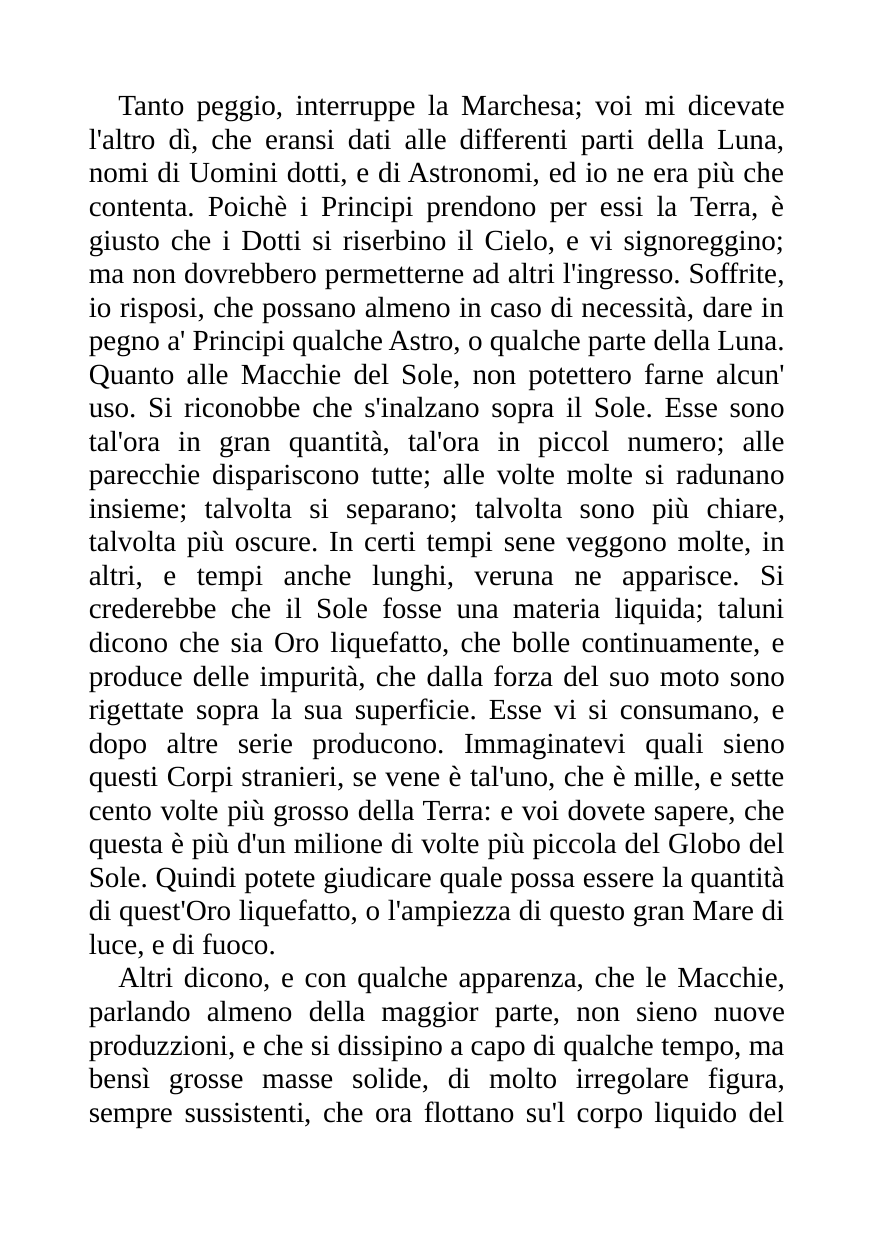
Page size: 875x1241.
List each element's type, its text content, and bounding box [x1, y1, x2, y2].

text Altri dicono, e con qualche apparenza, che le Macchie, parlando almeno della maggior parte, non sieno nuove produzzioni, e che si dissipino a capo di qualche tempo, ma bensì grosse masse solide, di molto irregolare figura, sempre sussistenti, che ora flottano su'l corpo liquido del [88, 961, 786, 1128]
text Tanto peggio, interruppe la Marchesa; voi mi dicevate l'altro dì, che eransi dati alle differenti parti della Luna, nomi di Uomini dotti, e di Astronomi, ed io ne era più che contenta. Poichè i Principi prendono per essi la Terra, è giusto che i Dotti si riserbino il Cielo, e vi signoreggino; ma non dovrebbero permetterne ad altri l'ingresso. Soffrite, io risposi, che possano almeno in caso di necessità, dare in pegno a' Principi qualche Astro, o qualche parte della Luna. Quanto alle Macchie del Sole, non potettero farne alcun' uso. Si riconobbe che s'inalzano sopra il Sole. Esse sono tal'ora in gran quantità, tal'ora in piccol numero; alle parecchie dispariscono tutte; alle volte molte si radunano insieme; talvolta si separano; talvolta sono più chiare, talvolta più oscure. In certi tempi sene veggono molte, in altri, e tempi anche lunghi, veruna ne apparisce. Si crederebbe che il Sole fosse una materia liquida; taluni dicono che sia Oro liquefatto, che bolle continuamente, e produce delle impurità, che dalla forza del suo moto sono rigettate sopra la sua superficie. Esse vi si consumano, e dopo altre serie producono. Immaginatevi quali sieno questi Corpi stranieri, se vene è tal'uno, che è mille, e sette cento volte più grosso della Terra: e voi dovete sapere, che questa è più d'un milione di volte più piccola del Globo del Sole. Quindi potete giudicare quale possa essere la quantità di quest'Oro liquefatto, o l'ampiezza di questo gran Mare di luce, e di fuoco. [88, 88, 786, 961]
